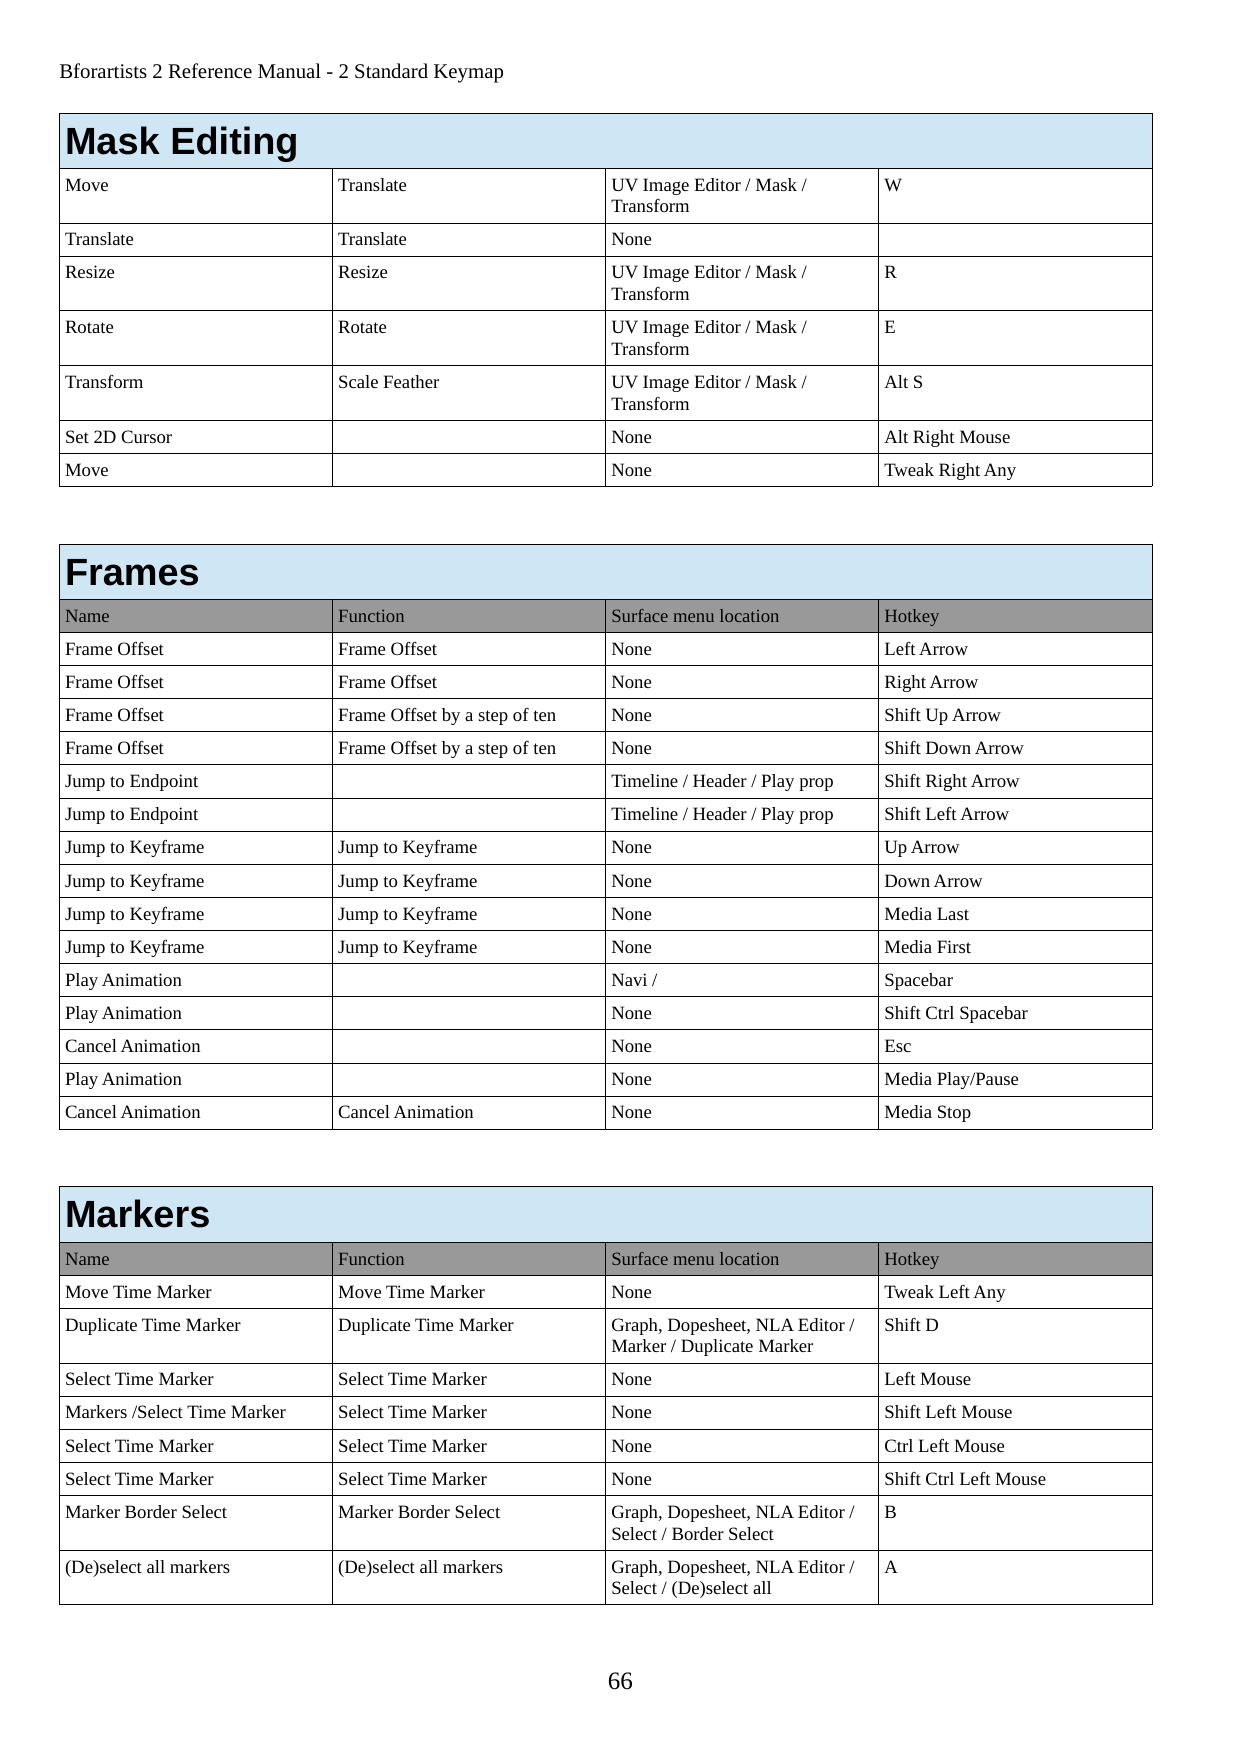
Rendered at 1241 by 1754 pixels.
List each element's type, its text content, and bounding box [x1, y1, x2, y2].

table_cell Frame Offset [60, 633, 332, 665]
table_cell Jump to Endpoint [60, 765, 332, 797]
table_cell Alt Right Mouse [879, 421, 1152, 453]
table_cell Up Arrow [879, 832, 1152, 864]
table_cell Graph, Dopesheet, NLA Editor / Select / (De)select all [606, 1551, 878, 1604]
table_cell [333, 421, 605, 453]
table_cell Graph, Dopesheet, NLA Editor / Select / Border Select [606, 1496, 878, 1550]
table_cell A [879, 1551, 1152, 1604]
table_cell Play Animation [60, 1064, 332, 1096]
table_cell Spacebar [879, 964, 1152, 996]
table_cell None [606, 633, 878, 665]
table_header Mask Editing [60, 114, 1152, 168]
table_cell Shift Up Arrow [879, 699, 1152, 731]
table_cell None [606, 865, 878, 897]
table_cell (De)select all markers [60, 1551, 332, 1604]
table_cell B [879, 1496, 1152, 1550]
table_cell Surface menu location [606, 1243, 878, 1275]
table_cell None [606, 1397, 878, 1429]
table_cell [333, 964, 605, 996]
table_cell None [606, 898, 878, 930]
table_cell None [606, 1463, 878, 1495]
table_cell Shift Ctrl Left Mouse [879, 1463, 1152, 1495]
table_cell Surface menu location [606, 600, 878, 632]
table_cell Media Play/Pause [879, 1064, 1152, 1096]
table_cell Shift Left Mouse [879, 1397, 1152, 1429]
table_cell Frame Offset [60, 699, 332, 731]
table_cell Media Stop [879, 1097, 1152, 1129]
table_cell None [606, 931, 878, 963]
table_cell Navi / [606, 964, 878, 996]
table_cell Transform [60, 366, 332, 420]
table_cell [333, 1030, 605, 1062]
table_cell Ctrl Left Mouse [879, 1430, 1152, 1462]
table_cell Frame Offset by a step of ten [333, 732, 605, 764]
table_cell Left Arrow [879, 633, 1152, 665]
table_cell Resize [333, 257, 605, 310]
table_cell Timeline / Header / Play prop [606, 765, 878, 797]
table_cell [333, 454, 605, 486]
table_cell UV Image Editor / Mask / Transform [606, 366, 878, 420]
table_cell Function [333, 600, 605, 632]
table_cell Shift Ctrl Spacebar [879, 997, 1152, 1029]
table_cell Move [60, 169, 332, 222]
table_cell None [606, 1364, 878, 1396]
table_cell Marker Border Select [60, 1496, 332, 1550]
table_cell Jump to Keyframe [333, 865, 605, 897]
table_cell Down Arrow [879, 865, 1152, 897]
table_cell [333, 997, 605, 1029]
table_cell Hotkey [879, 1243, 1152, 1275]
table_cell Jump to Endpoint [60, 799, 332, 831]
table_cell Duplicate Time Marker [60, 1309, 332, 1362]
table_cell Shift Left Arrow [879, 799, 1152, 831]
table_cell Translate [333, 169, 605, 222]
table_cell Tweak Left Any [879, 1276, 1152, 1308]
table_cell None [606, 832, 878, 864]
table_cell [879, 224, 1152, 256]
table_cell Graph, Dopesheet, NLA Editor / Marker / Duplicate Marker [606, 1309, 878, 1362]
table_cell Translate [60, 224, 332, 256]
table_cell None [606, 1030, 878, 1062]
table_cell Rotate [333, 311, 605, 365]
table_cell Name [60, 1243, 332, 1275]
table_cell Frame Offset by a step of ten [333, 699, 605, 731]
table_cell Timeline / Header / Play prop [606, 799, 878, 831]
table_cell Duplicate Time Marker [333, 1309, 605, 1362]
table_cell Frame Offset [333, 666, 605, 698]
table_cell None [606, 1430, 878, 1462]
table_cell (De)select all markers [333, 1551, 605, 1604]
table_cell Select Time Marker [333, 1463, 605, 1495]
table_cell Cancel Animation [60, 1030, 332, 1062]
table_cell Select Time Marker [60, 1430, 332, 1462]
table_cell Tweak Right Any [879, 454, 1152, 486]
table_cell None [606, 421, 878, 453]
table_cell Markers /Select Time Marker [60, 1397, 332, 1429]
table_cell Select Time Marker [333, 1430, 605, 1462]
table_cell [333, 799, 605, 831]
table_cell Cancel Animation [333, 1097, 605, 1129]
table_cell Jump to Keyframe [333, 931, 605, 963]
table_cell Shift Right Arrow [879, 765, 1152, 797]
table_cell UV Image Editor / Mask / Transform [606, 169, 878, 222]
table_cell Function [333, 1243, 605, 1275]
table_cell R [879, 257, 1152, 310]
table_cell Shift Down Arrow [879, 732, 1152, 764]
table_cell Select Time Marker [60, 1364, 332, 1396]
table_cell Rotate [60, 311, 332, 365]
table_cell Set 2D Cursor [60, 421, 332, 453]
table_cell Select Time Marker [333, 1397, 605, 1429]
table_cell None [606, 224, 878, 256]
table_cell UV Image Editor / Mask / Transform [606, 257, 878, 310]
table_cell Select Time Marker [333, 1364, 605, 1396]
table_cell Move [60, 454, 332, 486]
table_cell Translate [333, 224, 605, 256]
table_cell [333, 1064, 605, 1096]
table_cell Frame Offset [333, 633, 605, 665]
table_cell Scale Feather [333, 366, 605, 420]
table_cell Play Animation [60, 997, 332, 1029]
table_header Frames [60, 545, 1152, 599]
table_cell None [606, 699, 878, 731]
table_cell Jump to Keyframe [60, 931, 332, 963]
table_cell Left Mouse [879, 1364, 1152, 1396]
table_cell Jump to Keyframe [60, 898, 332, 930]
table_cell Marker Border Select [333, 1496, 605, 1550]
table_cell Frame Offset [60, 732, 332, 764]
table_cell Right Arrow [879, 666, 1152, 698]
table_cell None [606, 997, 878, 1029]
table_cell W [879, 169, 1152, 222]
table_cell Hotkey [879, 600, 1152, 632]
table_cell Name [60, 600, 332, 632]
table_cell Jump to Keyframe [333, 898, 605, 930]
table_cell Move Time Marker [60, 1276, 332, 1308]
table_cell Alt S [879, 366, 1152, 420]
table_cell Media Last [879, 898, 1152, 930]
table_cell Esc [879, 1030, 1152, 1062]
table_cell [333, 765, 605, 797]
table_cell Resize [60, 257, 332, 310]
table_cell None [606, 1064, 878, 1096]
table_cell None [606, 454, 878, 486]
table_cell Jump to Keyframe [333, 832, 605, 864]
table_cell None [606, 732, 878, 764]
table_cell Select Time Marker [60, 1463, 332, 1495]
table_cell E [879, 311, 1152, 365]
table_cell Cancel Animation [60, 1097, 332, 1129]
table_cell None [606, 1097, 878, 1129]
table_cell Play Animation [60, 964, 332, 996]
table_cell Jump to Keyframe [60, 832, 332, 864]
table_cell Frame Offset [60, 666, 332, 698]
table_cell Jump to Keyframe [60, 865, 332, 897]
table_cell None [606, 666, 878, 698]
table_cell Move Time Marker [333, 1276, 605, 1308]
table_header Markers [60, 1187, 1152, 1242]
table_cell UV Image Editor / Mask / Transform [606, 311, 878, 365]
table_cell Media First [879, 931, 1152, 963]
table_cell None [606, 1276, 878, 1308]
table_cell Shift D [879, 1309, 1152, 1362]
